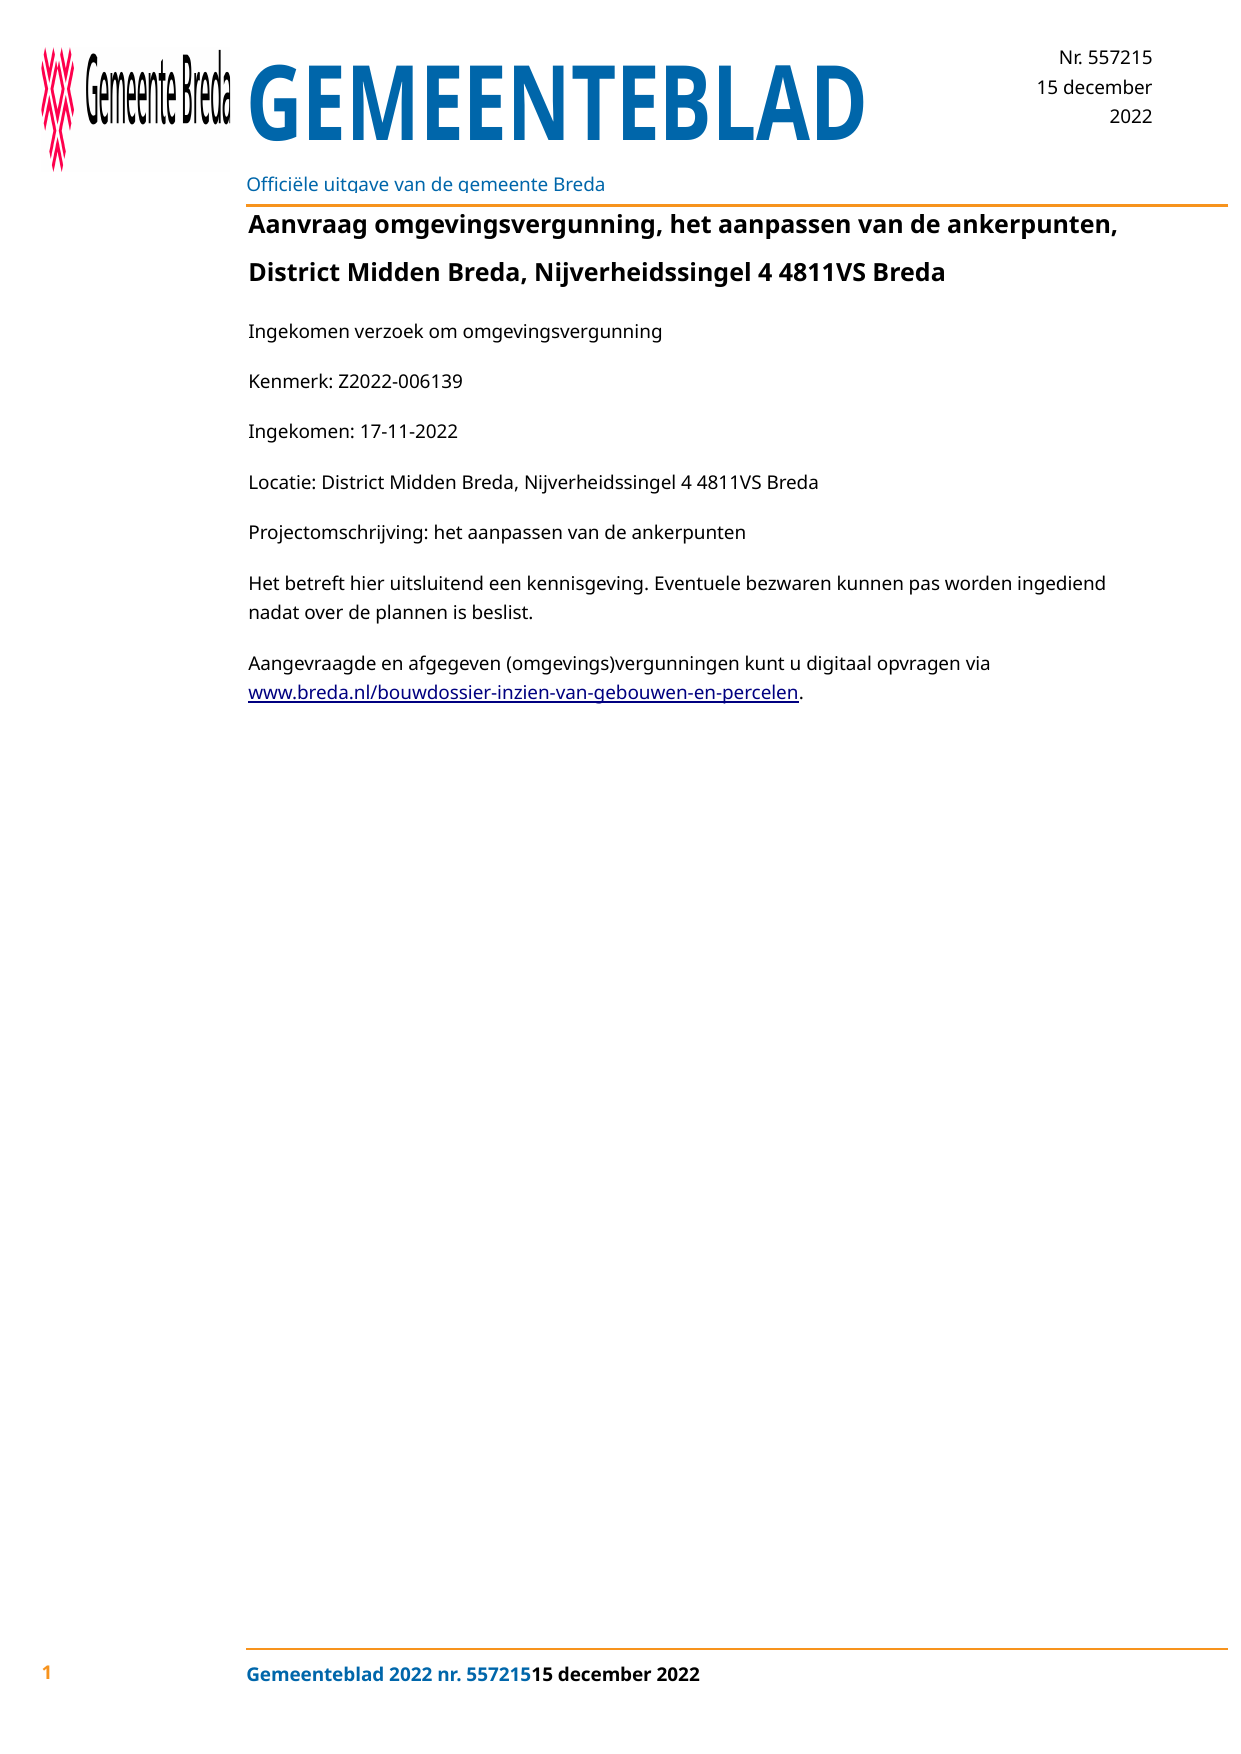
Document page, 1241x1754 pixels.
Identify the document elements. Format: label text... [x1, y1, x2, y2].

text Kenmerk: Z2022-006139 [248, 368, 1152, 394]
text Ingekomen verzoek om omgevingsvergunning [248, 318, 1152, 344]
text Projectomschrijving: het aanpassen van de ankerpunten [248, 519, 1152, 545]
text Aangevraagde en afgegeven (omgevings)vergunningen kunt u digitaal opvragen via www.breda.nl/bouwdossier-inzien-van-gebouwen-en-percelen. [248, 650, 1152, 705]
picture [41, 47, 231, 172]
text Ingekomen: 17-11-2022 [248, 419, 1152, 444]
text Locatie: District Midden Breda, Nijverheidssingel 4 4811VS Breda [248, 469, 1152, 495]
text Het betreft hier uitsluitend een kennisgeving. Eventuele bezwaren kunnen pas worden ingediend nadat over de plannen is beslist. [248, 570, 1152, 625]
text Aanvraag omgevingsvergunning, het aanpassen van de ankerpunten, District Midden Breda, Nijverheidssingel 4 4811VS Breda [248, 207, 1152, 288]
